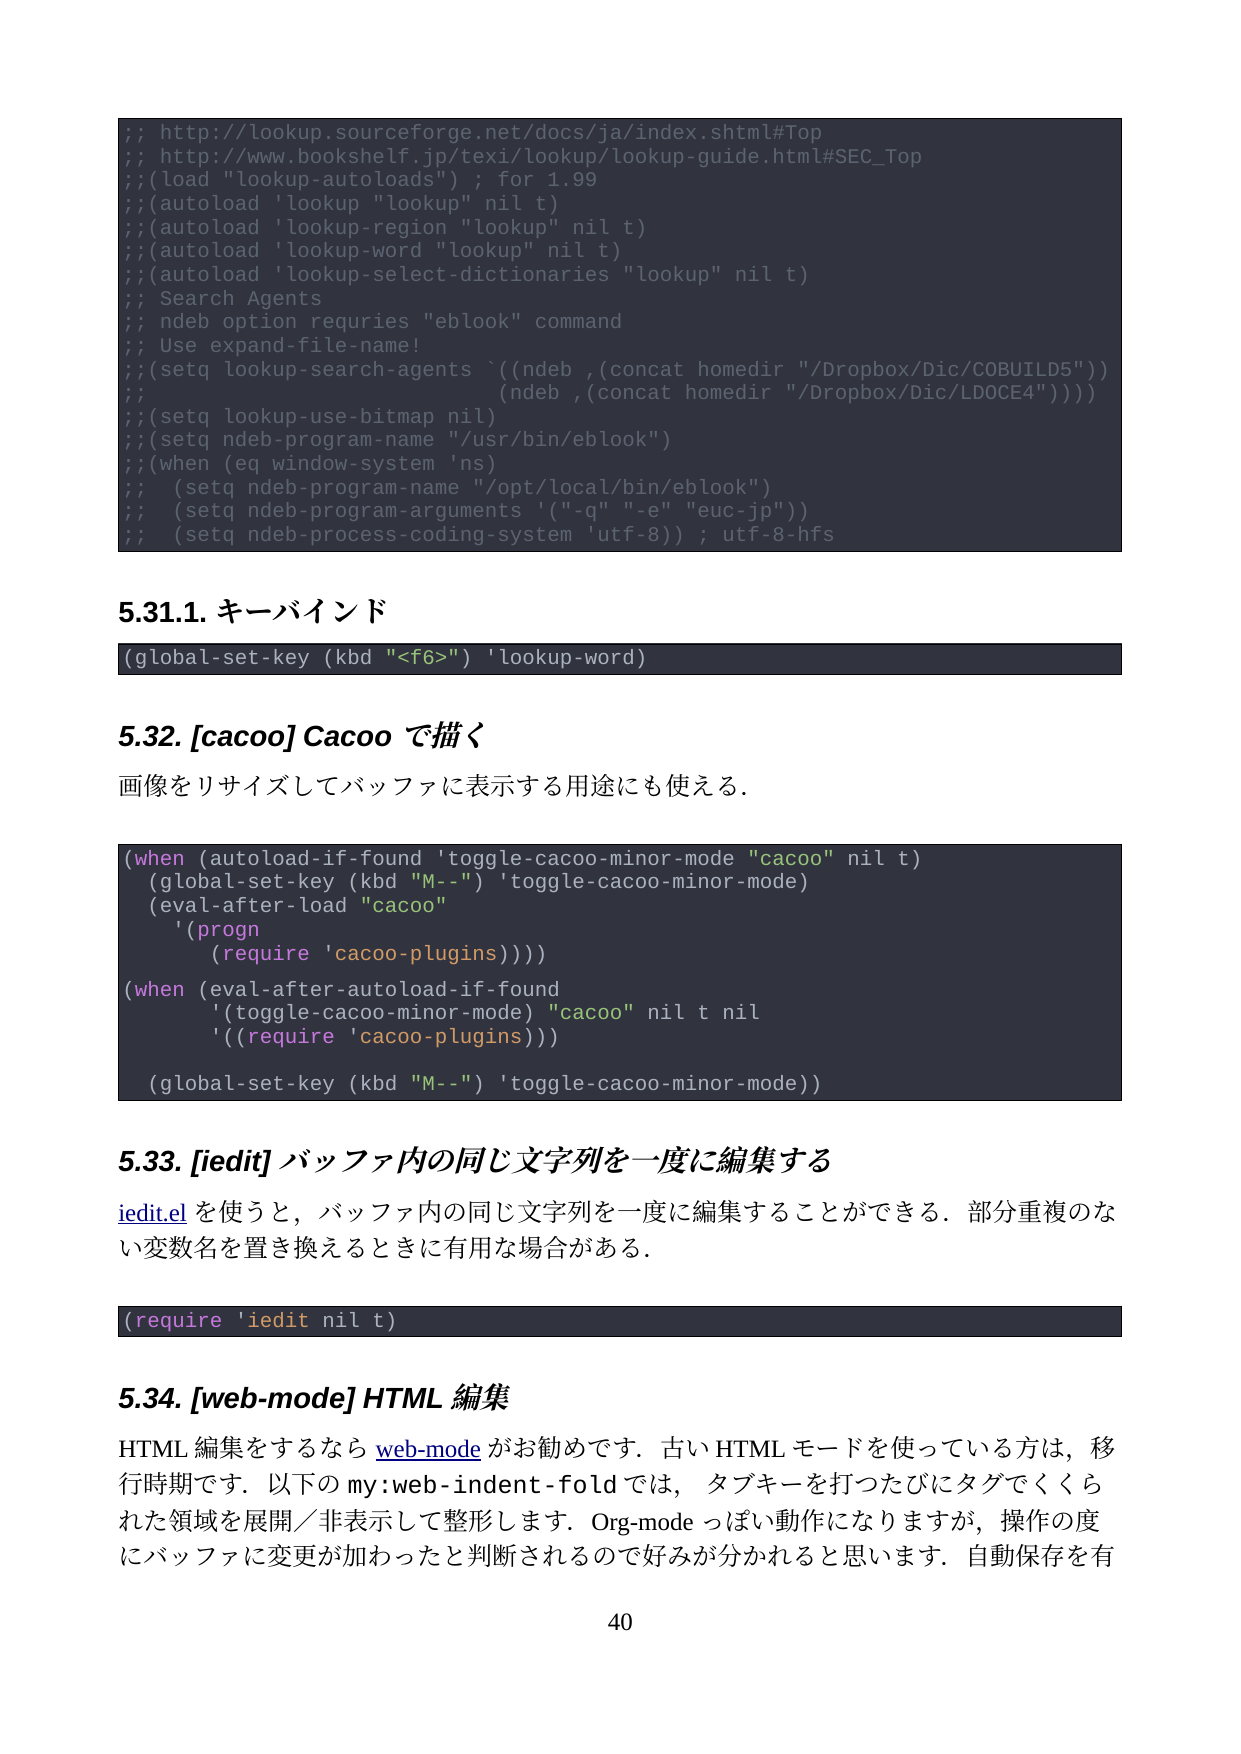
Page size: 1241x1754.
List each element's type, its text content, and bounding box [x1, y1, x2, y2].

text ;;(autoload 'lookup-region "lookup" nil t) [119, 213, 1121, 236]
text (when (eval-after-autoload-if-found [119, 974, 1121, 998]
text ;;(autoload 'lookup "lookup" nil t) [119, 189, 1121, 213]
text ;; Use expand-file-name! [119, 331, 1121, 354]
text ;;(setq ndeb-program-name "/usr/bin/eblook") [119, 426, 1121, 449]
subtitle [iedit] バッファ内の同じ文字列を一度に編集する [118, 1138, 1122, 1180]
text '(toggle-cacoo-minor-mode) "cacoo" nil t nil [119, 998, 1121, 1022]
text ;; (ndeb ,(concat homedir "/Dropbox/Dic/LDOCE4")))) [119, 378, 1121, 402]
text ;; (setq ndeb-program-arguments '("-q" "-e" "euc-jp")) [119, 496, 1121, 520]
text iedit.el を使うと，バッファ内の同じ文字列を一度に編集することができる．部分重複のない変数名を置き換えるときに有用な場合がある． [118, 1192, 1122, 1293]
text (global-set-key (kbd "M--") 'toggle-cacoo-minor-mode) [119, 868, 1121, 891]
text (global-set-key (kbd "M--") 'toggle-cacoo-minor-mode)) [119, 1069, 1121, 1100]
text ;; Search Agents [119, 284, 1121, 307]
text (eval-after-load "cacoo" [119, 891, 1121, 915]
text (when (autoload-if-found 'toggle-cacoo-minor-mode "cacoo" nil t) [119, 845, 1121, 868]
text ;; http://lookup.sourceforge.net/docs/ja/index.shtml#Top [119, 119, 1121, 142]
text ;;(setq lookup-use-bitmap nil) [119, 402, 1121, 426]
text HTML編集をするなら web-mode がお勧めです．古いHTMLモードを使っている方は，移行時期です．以下の my:web-indent-fold では， タブキーを打つたびにタグでくくられた領域を展開／非表示して整形します．Org-mode っぽい動作になりますが，操作の度にバッファに変更が加わったと判断されるので好みが分かれると思います．自動保存を有 [118, 1429, 1122, 1573]
text ;;(setq lookup-search-agents `((ndeb ,(concat homedir "/Dropbox/Dic/COBUILD5")) [119, 354, 1121, 378]
subtitle [cacoo] Cacoo で描く [118, 712, 1122, 754]
text 画像をリサイズしてバッファに表示する用途にも使える． [118, 767, 1122, 831]
text (global-set-key (kbd "<f6>") 'lookup-word) [119, 645, 1121, 674]
text ;;(autoload 'lookup-select-dictionaries "lookup" nil t) [119, 260, 1121, 284]
subtitle [web-mode] HTML編集 [118, 1374, 1122, 1416]
text '(progn [119, 915, 1121, 938]
text ;; (setq ndeb-process-coding-system 'utf-8)) ; utf-8-hfs [119, 520, 1121, 551]
text (require 'cacoo-plugins)))) [119, 938, 1121, 966]
text ;;(autoload 'lookup-word "lookup" nil t) [119, 236, 1121, 260]
text ;; (setq ndeb-program-name "/opt/local/bin/eblook") [119, 473, 1121, 496]
text (require 'iedit nil t) [119, 1307, 1121, 1336]
text ;; http://www.bookshelf.jp/texi/lookup/lookup-guide.html#SEC_Top [119, 142, 1121, 165]
text ;;(load "lookup-autoloads") ; for 1.99 [119, 165, 1121, 189]
text ;; ndeb option requries "eblook" command [119, 307, 1121, 331]
subtitle キーバインド [118, 589, 1122, 631]
text '((require 'cacoo-plugins))) [119, 1022, 1121, 1046]
text ;;(when (eq window-system 'ns) [119, 449, 1121, 473]
